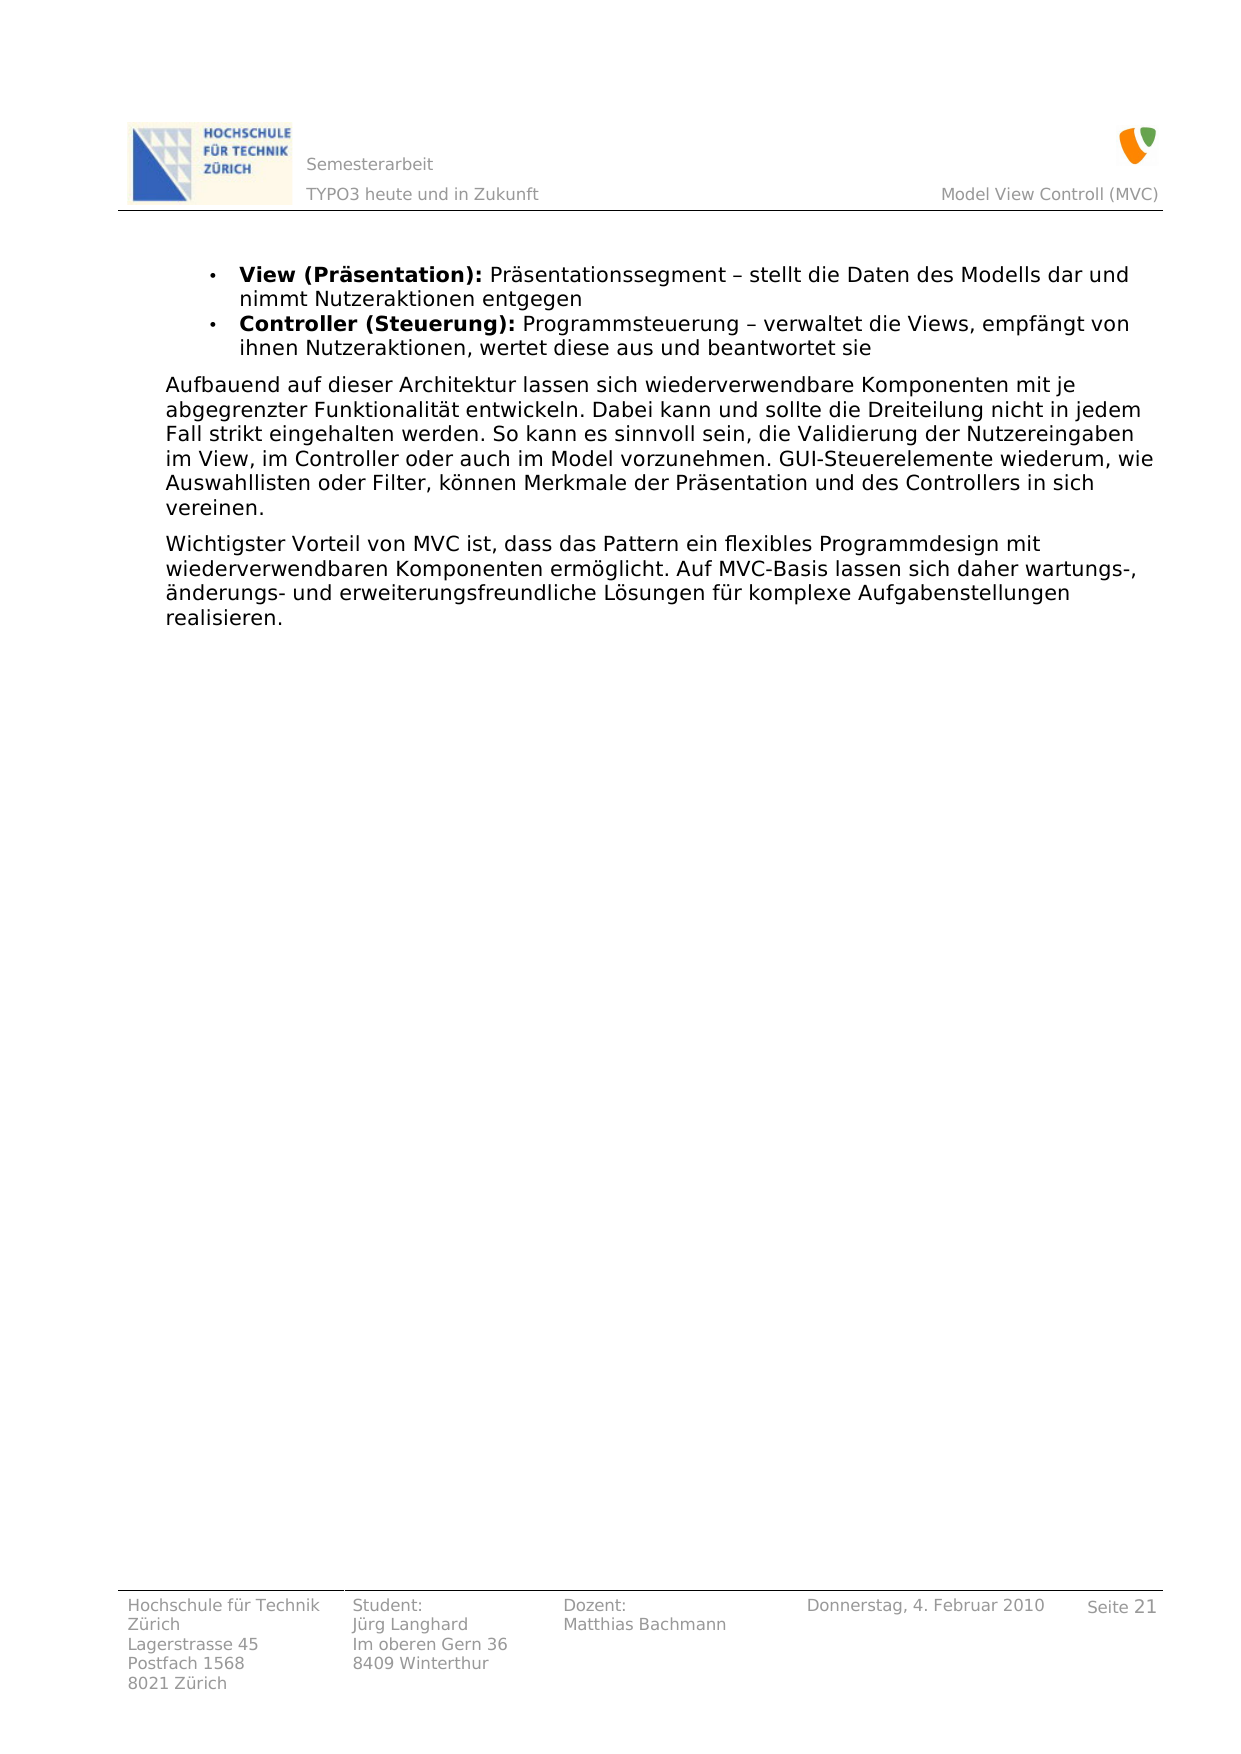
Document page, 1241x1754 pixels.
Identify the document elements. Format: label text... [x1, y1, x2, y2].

text Aufbauend auf dieser Architektur lassen sich wiederverwendbare Komponenten mit je abgegrenzter Funktionalität entwickeln. Dabei kann und sollte die Dreiteilung nicht in jedem Fall strikt eingehalten werden. So kann es sinnvoll sein, die Validierung der Nutzereingaben im View, im Controller oder auch im Model vorzunehmen. GUI-Steuerelemente wiederum, wie Auswahllisten oder Filter, können Merkmale der Präsentation und des Controllers in sich vereinen. [165, 373, 1163, 520]
picture [127, 122, 293, 205]
list Controller (Steuerung): Programmsteuerung – verwaltet die Views, empfängt von ihnen Nutzeraktionen, wertet diese aus und beantwortet sie [209, 312, 1163, 361]
text Wichtigster Vorteil von MVC ist, dass das Pattern ein flexibles Programmdesign mit wiederverwendbaren Komponenten ermöglicht. Auf MVC-Basis lassen sich daher wartungs-, änderungs- und erweiterungsfreundliche Lösungen für komplexe Aufgabenstellungen realisieren. [165, 532, 1163, 630]
list View (Präsentation): Präsentationssegment – stellt die Daten des Modells dar und nimmt Nutzeraktionen entgegen [209, 263, 1163, 312]
picture [1116, 125, 1159, 166]
